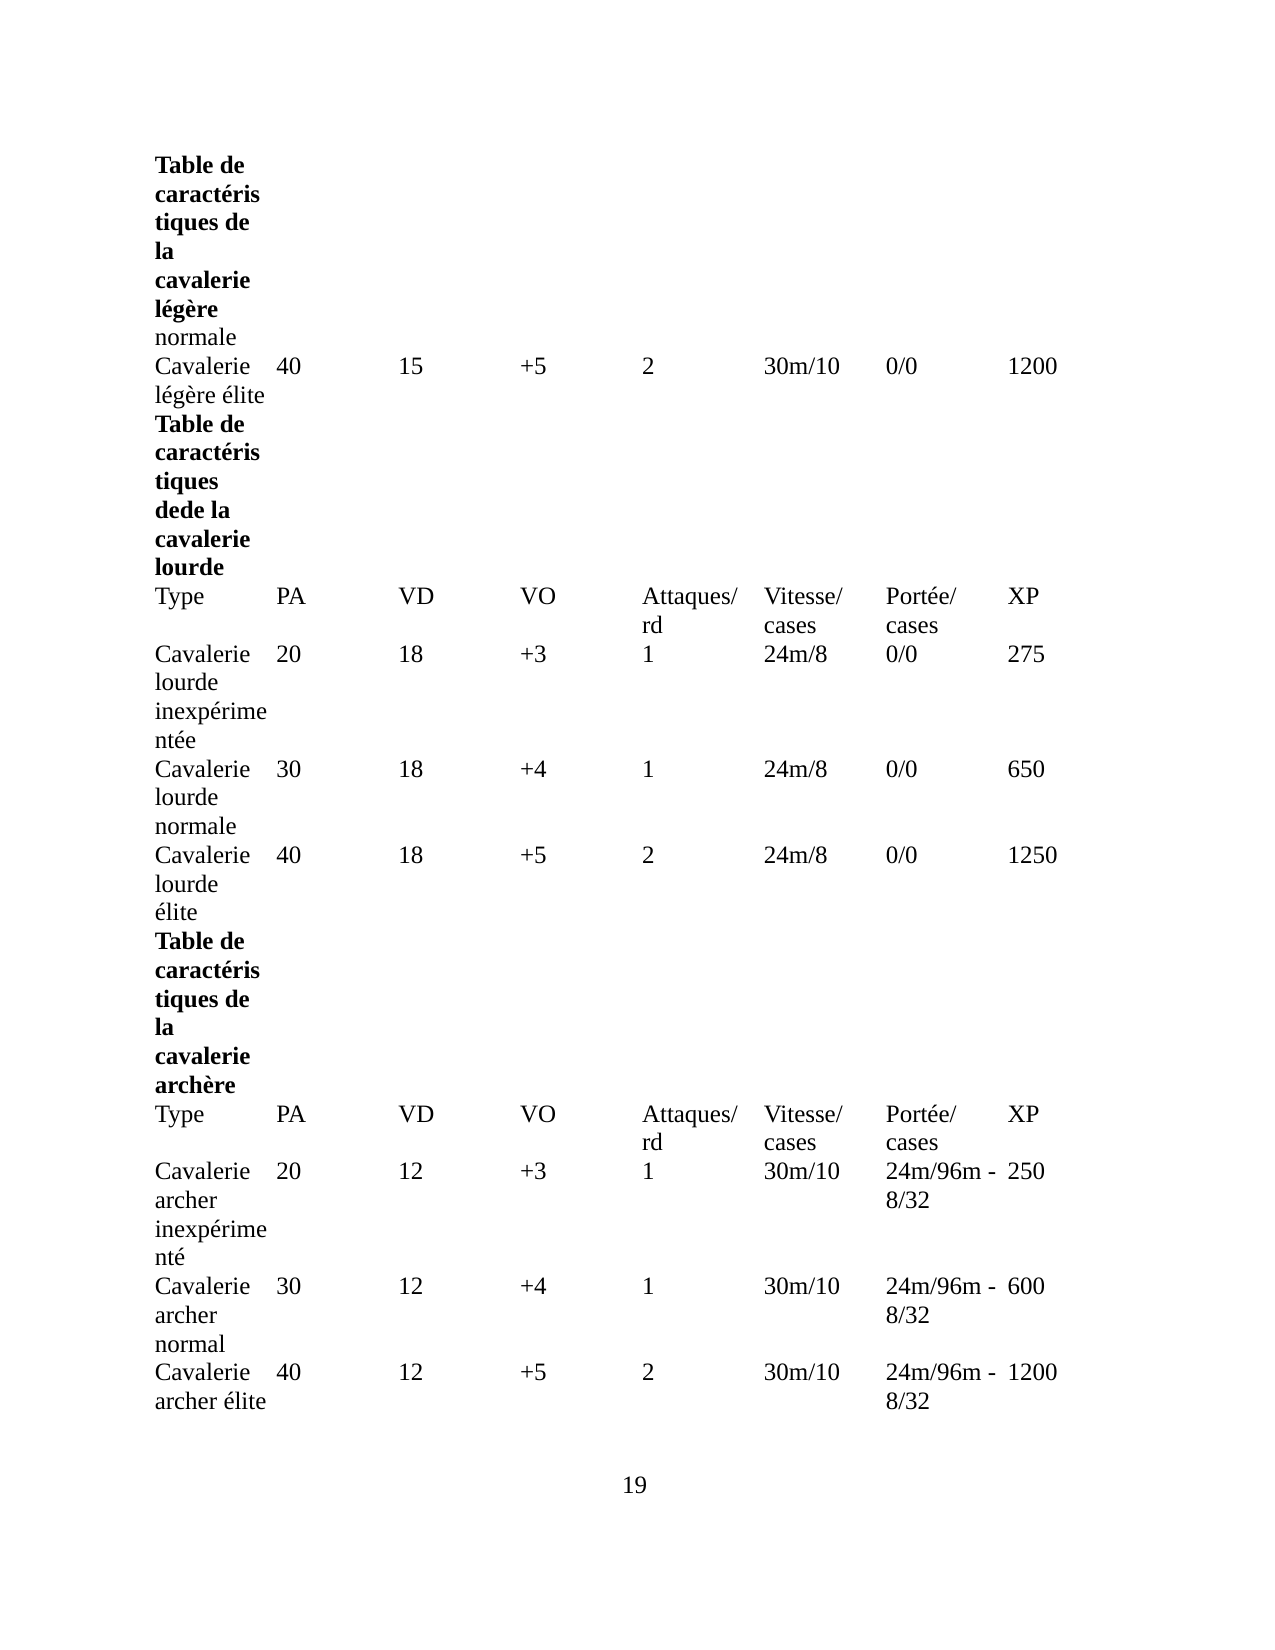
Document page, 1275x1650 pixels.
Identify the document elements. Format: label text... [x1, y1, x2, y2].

table_cell 2 [638, 351, 759, 409]
table_header [394, 926, 516, 1099]
table_cell 12 [394, 1271, 516, 1357]
table_cell 1 [638, 639, 759, 754]
table_cell [759, 323, 881, 351]
table_cell Vitesse/cases [759, 1099, 881, 1156]
table_cell 24m/96m - 8/32 [881, 1271, 1003, 1357]
table_header [272, 926, 394, 1099]
table_cell 30m/10 [759, 1271, 881, 1357]
table_cell 18 [394, 639, 516, 754]
table_cell [394, 323, 516, 351]
table_cell +3 [516, 639, 637, 754]
table_cell +5 [516, 1358, 637, 1415]
table_cell VO [516, 1099, 637, 1156]
table_cell PA [272, 1099, 394, 1156]
table_header [881, 409, 1003, 581]
table_cell 30m/10 [759, 1358, 881, 1415]
table_header Table de caractéristiques de la cavalerie archère [150, 926, 272, 1099]
table_cell 0/0 [881, 840, 1003, 926]
table_cell 1200 [1003, 351, 1125, 409]
table_cell 30m/10 [759, 1156, 881, 1271]
table_cell PA [272, 581, 394, 639]
table_cell Cavalerie légère élite [150, 351, 272, 409]
table_cell Cavalerie lourde inexpérimentée [150, 639, 272, 754]
table_cell 20 [272, 639, 394, 754]
table_cell 12 [394, 1358, 516, 1415]
table_header [638, 409, 759, 581]
table_cell 600 [1003, 1271, 1125, 1357]
table_cell 18 [394, 754, 516, 840]
table_header [1003, 409, 1125, 581]
table_cell Portée/cases [881, 1099, 1003, 1156]
table_cell 1250 [1003, 840, 1125, 926]
table_cell 0/0 [881, 754, 1003, 840]
table_cell Cavalerie archer élite [150, 1358, 272, 1415]
table_cell 1 [638, 1156, 759, 1271]
table_cell 250 [1003, 1156, 1125, 1271]
table_header [759, 926, 881, 1099]
table_cell 40 [272, 840, 394, 926]
table_header [394, 409, 516, 581]
table_header [516, 409, 637, 581]
table_header [1003, 926, 1125, 1099]
table_header [1003, 150, 1125, 322]
table_cell +3 [516, 1156, 637, 1271]
table_cell Cavalerie archer normal [150, 1271, 272, 1357]
table_cell 40 [272, 1358, 394, 1415]
table_cell 30 [272, 754, 394, 840]
table_header [272, 409, 394, 581]
table_cell 18 [394, 840, 516, 926]
table_cell 275 [1003, 639, 1125, 754]
table_cell +4 [516, 754, 637, 840]
table_header [516, 150, 637, 322]
table_header [638, 150, 759, 322]
table_cell VD [394, 581, 516, 639]
table_cell 40 [272, 351, 394, 409]
table_cell 20 [272, 1156, 394, 1271]
table_cell 0/0 [881, 351, 1003, 409]
table_cell 650 [1003, 754, 1125, 840]
table_cell Type [150, 1099, 272, 1156]
table_cell normale [150, 323, 272, 351]
table_cell 24m/8 [759, 754, 881, 840]
table_cell [881, 323, 1003, 351]
table_cell Cavalerie lourde normale [150, 754, 272, 840]
table_header [881, 150, 1003, 322]
table_cell +5 [516, 840, 637, 926]
table_cell 24m/8 [759, 840, 881, 926]
table_cell +5 [516, 351, 637, 409]
table_cell Cavalerie archer inexpérimenté [150, 1156, 272, 1271]
table_cell Vitesse/cases [759, 581, 881, 639]
table_cell 24m/96m - 8/32 [881, 1358, 1003, 1415]
table_header [394, 150, 516, 322]
table_cell XP [1003, 1099, 1125, 1156]
table_cell VD [394, 1099, 516, 1156]
table_cell 30m/10 [759, 351, 881, 409]
table_cell Attaques/rd [638, 1099, 759, 1156]
table_cell 24m/96m - 8/32 [881, 1156, 1003, 1271]
table_cell Attaques/rd [638, 581, 759, 639]
table_cell [272, 323, 394, 351]
table_cell Cavalerie lourde élite [150, 840, 272, 926]
table_header Table de caractéristiques de la cavalerie légère [150, 150, 272, 322]
table_header [516, 926, 637, 1099]
table_cell 2 [638, 1358, 759, 1415]
table_cell [1003, 323, 1125, 351]
table_cell 1 [638, 754, 759, 840]
table_cell Portée/cases [881, 581, 1003, 639]
table_header [759, 150, 881, 322]
table_cell 0/0 [881, 639, 1003, 754]
table_cell 1 [638, 1271, 759, 1357]
table_cell 30 [272, 1271, 394, 1357]
table_header [759, 409, 881, 581]
table_cell 2 [638, 840, 759, 926]
table_cell 15 [394, 351, 516, 409]
table_header [272, 150, 394, 322]
table_cell 1200 [1003, 1358, 1125, 1415]
table_cell +4 [516, 1271, 637, 1357]
table_header [881, 926, 1003, 1099]
table_cell 24m/8 [759, 639, 881, 754]
table_cell [638, 323, 759, 351]
table_header [638, 926, 759, 1099]
table_cell Type [150, 581, 272, 639]
table_cell VO [516, 581, 637, 639]
table_header Table de caractéristiques dede la cavalerie lourde [150, 409, 272, 581]
table_cell XP [1003, 581, 1125, 639]
table_cell [516, 323, 637, 351]
table_cell 12 [394, 1156, 516, 1271]
